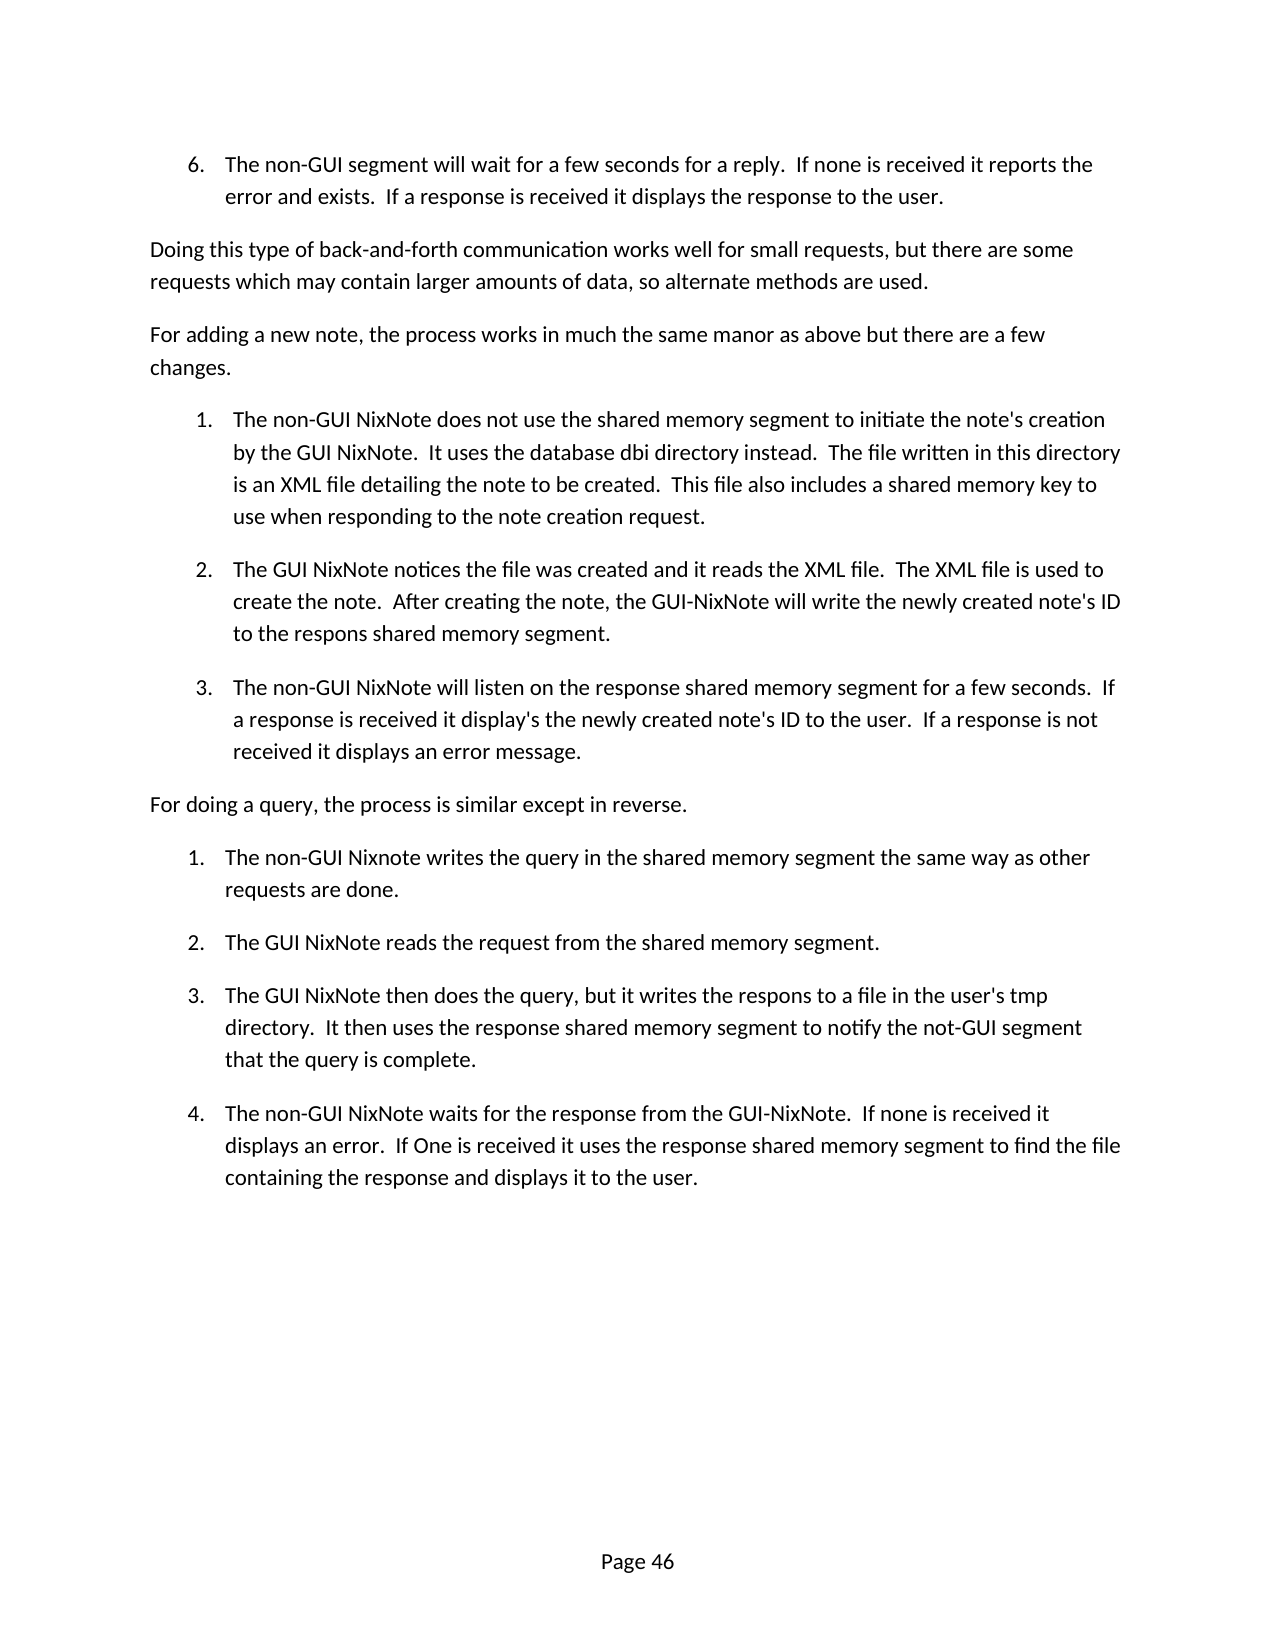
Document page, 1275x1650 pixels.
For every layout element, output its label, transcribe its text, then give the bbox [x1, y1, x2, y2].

list The GUI NixNote notices the file was created and it reads the XML file. The XML file is used to create the note. After creating the note, the GUI-NixNote will write the newly created note's ID to the respons shared memory segment. [195, 555, 1125, 648]
text Doing this type of back-and-forth communication works well for small requests, but there are some requests which may contain larger amounts of data, so alternate methods are used. [150, 235, 1125, 295]
list The non-GUI segment will wait for a few seconds for a reply. If none is received it reports the error and exists. If a response is received it displays the response to the user. [187, 150, 1125, 210]
list The GUI NixNote then does the query, but it writes the respons to a file in the user's tmp directory. It then uses the response shared memory segment to notify the not-GUI segment that the query is complete. [187, 981, 1125, 1074]
list The non-GUI NixNote will listen on the response shared memory segment for a few seconds. If a response is received it display's the newly created note's ID to the user. If a response is not received it displays an error message. [195, 673, 1125, 765]
list The GUI NixNote reads the request from the shared memory segment. [187, 928, 1125, 956]
text For doing a query, the process is similar except in reverse. [150, 790, 1125, 818]
list The non-GUI NixNote does not use the shared memory segment to initiate the note's creation by the GUI NixNote. It uses the database dbi directory instead. The file written in this directory is an XML file detailing the note to be created. This file also includes a shared memory key to use when responding to the note creation request. [195, 406, 1125, 530]
list The non-GUI NixNote waits for the response from the GUI-NixNote. If none is received it displays an error. If One is received it uses the response shared memory segment to find the file containing the response and displays it to the user. [187, 1099, 1125, 1191]
text For adding a new note, the process works in much the same manor as above but there are a few changes. [150, 320, 1125, 381]
list The non-GUI Nixnote writes the query in the shared memory segment the same way as other requests are done. [187, 843, 1125, 903]
